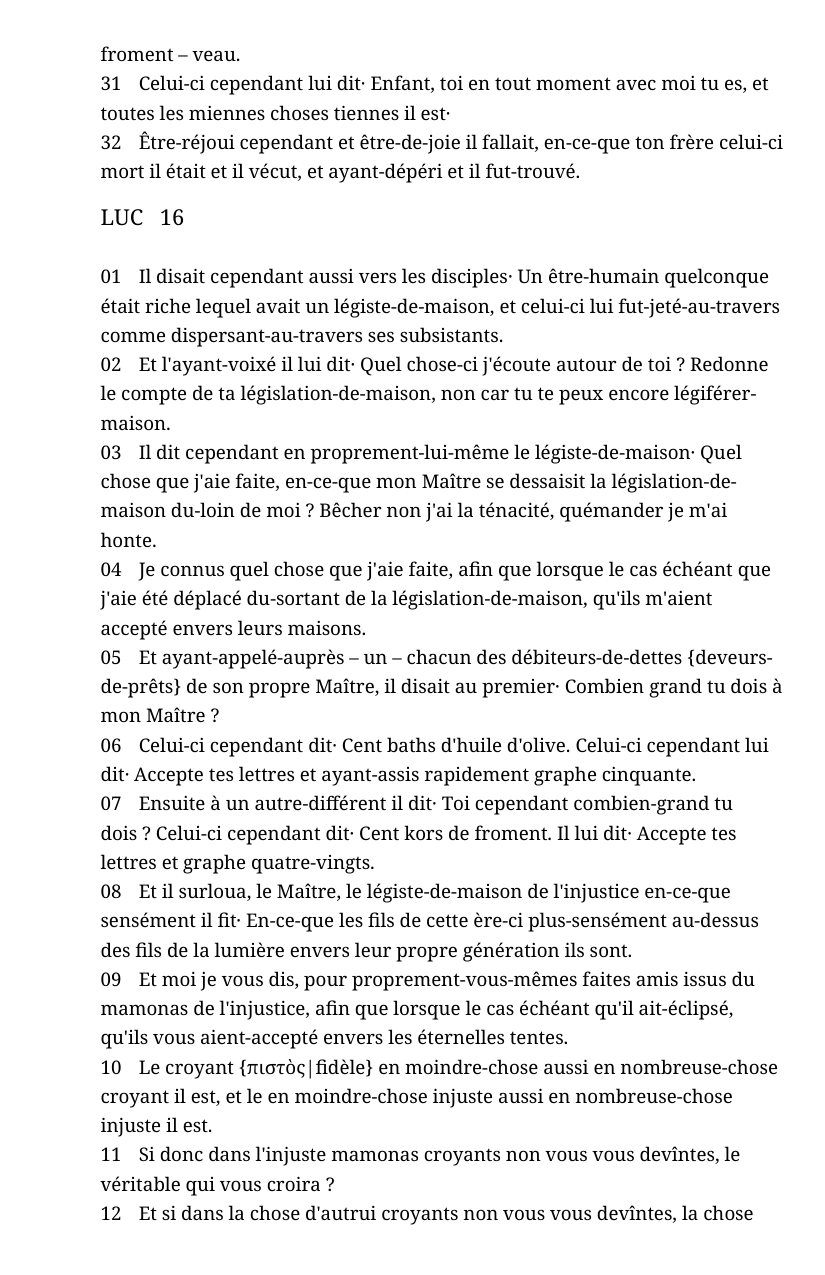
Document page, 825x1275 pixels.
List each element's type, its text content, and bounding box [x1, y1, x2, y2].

text froment – veau. 31 Celui-ci cependant lui dit· Enfant, toi en tout moment avec moi tu es, et toutes les miennes choses tiennes il est· 32 Être-réjoui cependant et être-de-joie il fallait, en-ce-que ton frère celui-ci mort il était et il vécut, et ayant-dépéri et il fut-trouvé. [100, 41, 784, 184]
text LUC 16 [100, 202, 784, 232]
text 01 Il disait cependant aussi vers les disciples· Un être-humain quelconque était riche lequel avait un légiste-de-maison, et celui-ci lui fut-jeté-au-travers comme dispersant-au-travers ses subsistants. 02 Et l'ayant-voixé il lui dit· Quel chose-ci j'écoute autour de toi ? Redonne le compte de ta législation-de-maison, non car tu te peux encore légiférer-maison. 03 Il dit cependant en proprement-lui-même le légiste-de-maison· Quel chose que j'aie faite, en-ce-que mon Maître se dessaisit la législation-de-maison du-loin de moi ? Bêcher non j'ai la ténacité, quémander je m'ai honte. 04 Je connus quel chose que j'aie faite, afin que lorsque le cas échéant que j'aie été déplacé du-sortant de la législation-de-maison, qu'ils m'aient accepté envers leurs maisons. 05 Et ayant-appelé-auprès – un – chacun des débiteurs-de-dettes {deveurs-de-prêts} de son propre Maître, il disait au premier· Combien grand tu dois à mon Maître ? 06 Celui-ci cependant dit· Cent baths d'huile d'olive. Celui-ci cependant lui dit· Accepte tes lettres et ayant-assis rapidement graphe cinquante. 07 Ensuite à un autre-différent il dit· Toi cependant combien-grand tu dois ? Celui-ci cependant dit· Cent kors de froment. Il lui dit· Accepte tes lettres et graphe quatre-vingts. 08 Et il surloua, le Maître, le légiste-de-maison de l'injustice en-ce-que sensément il fit· En-ce-que les fils de cette ère-ci plus-sensément au-dessus des fils de la lumière envers leur propre génération ils sont. 09 Et moi je vous dis, pour proprement-vous-mêmes faites amis issus du mamonas de l'injustice, afin que lorsque le cas échéant qu'il ait-éclipsé, qu'ils vous aient-accepté envers les éternelles tentes. 10 Le croyant {πιστὸς|fidèle} en moindre-chose aussi en nombreuse-chose croyant il est, et le en moindre-chose injuste aussi en nombreuse-chose injuste il est. 11 Si donc dans l'injuste mamonas croyants non vous vous devîntes, le véritable qui vous croira ? 12 Et si dans la chose d'autrui croyants non vous vous devîntes, la chose [100, 236, 784, 1226]
